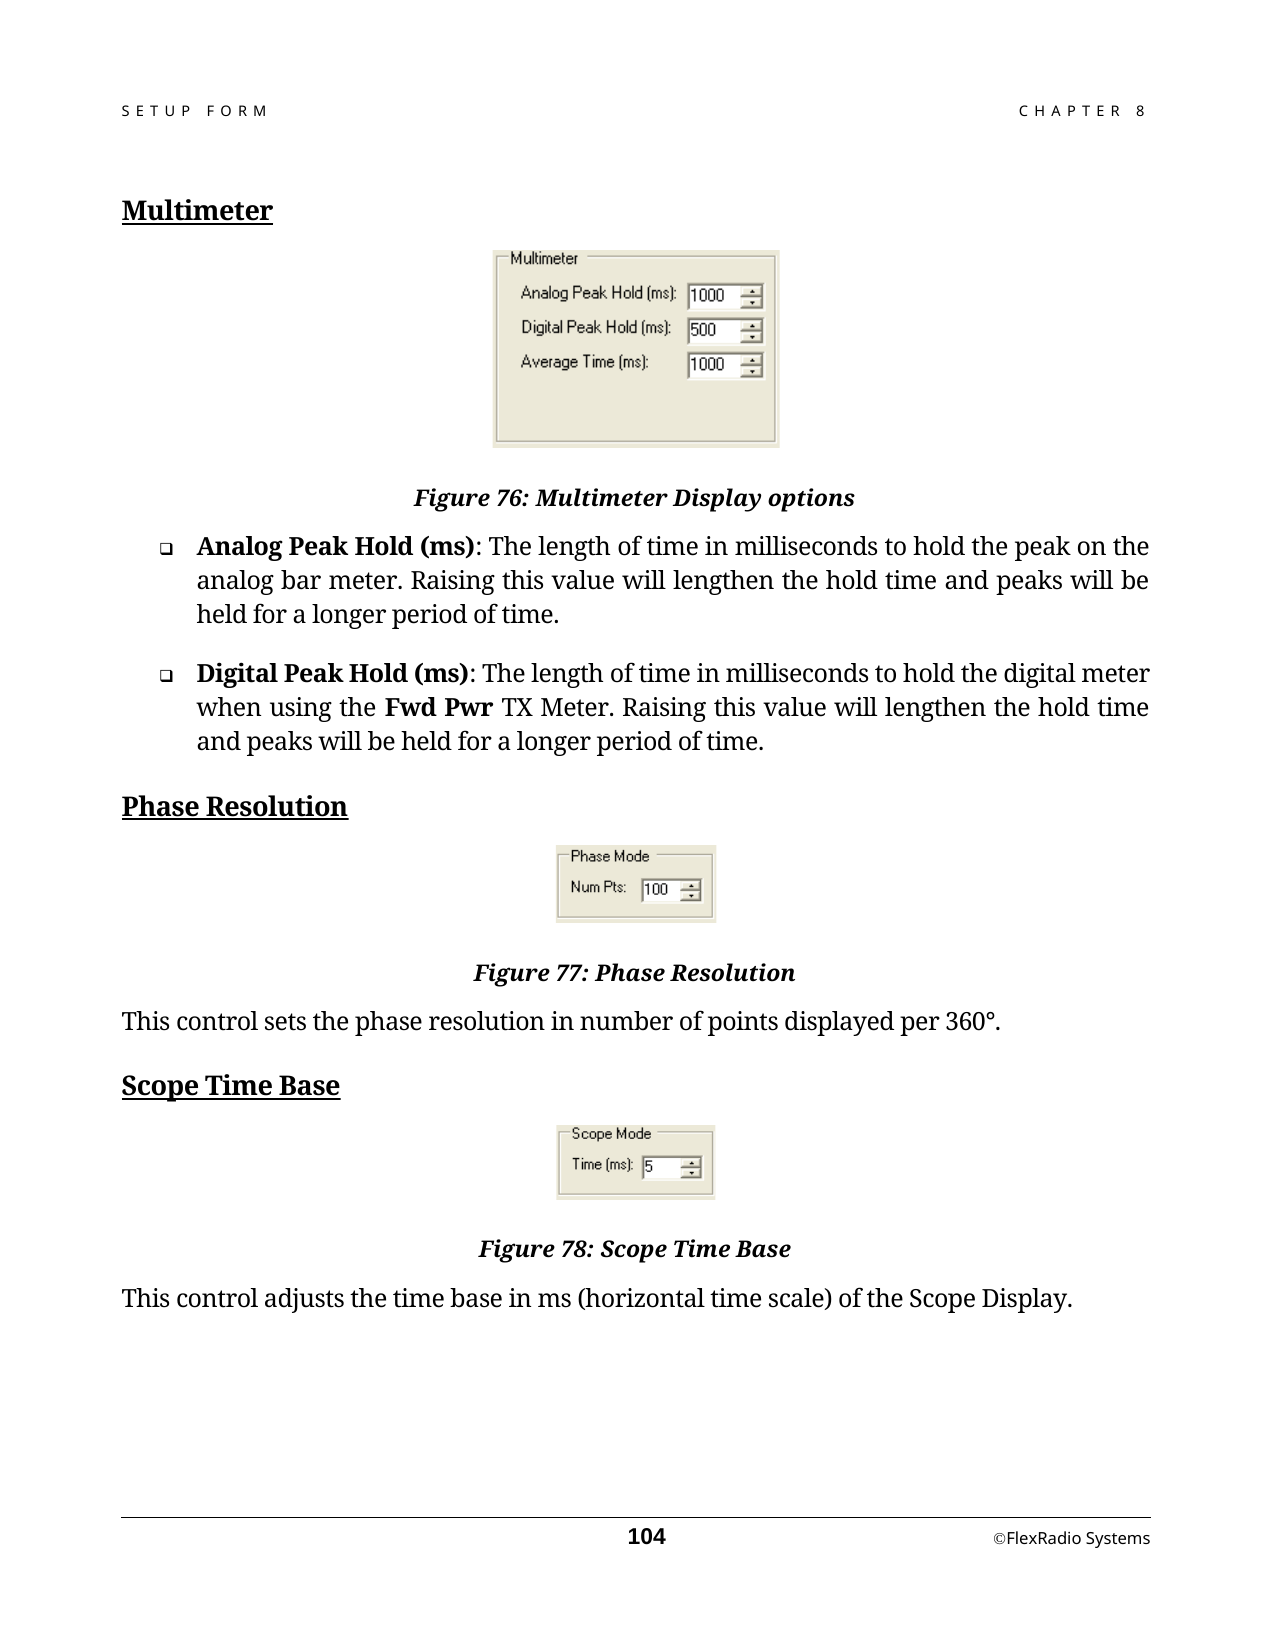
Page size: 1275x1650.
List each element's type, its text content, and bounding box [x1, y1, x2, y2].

subtitle Multimeter [121, 192, 1151, 228]
picture [492, 250, 780, 448]
text This control sets the phase resolution in number of points displayed per 360°. [121, 1004, 1151, 1038]
text This control adjusts the time base in ms (horizontal time scale) of the Scope Display. [121, 1280, 1151, 1314]
subtitle Phase Resolution [121, 787, 1151, 824]
text Figure 77: Phase Resolution [121, 957, 1151, 988]
text Figure 78: Scope Time Base [121, 1233, 1151, 1265]
list Analog Peak Hold (ms): The length of time in milliseconds to hold the peak on the analog bar meter. Raising this value will lengthen the hold time and peaks will be held for a longer period of time. [159, 528, 1151, 631]
subtitle Scope Time Base [121, 1067, 1151, 1104]
picture [555, 845, 717, 923]
text Figure 76: Multimeter Display options [121, 482, 1151, 513]
list Digital Peak Hold (ms): The length of time in milliseconds to hold the digital meter when using the Fwd Pwr TX Meter. Raising this value will lengthen the hold time and peaks will be held for a longer period of time. [159, 656, 1151, 758]
picture [556, 1125, 716, 1200]
